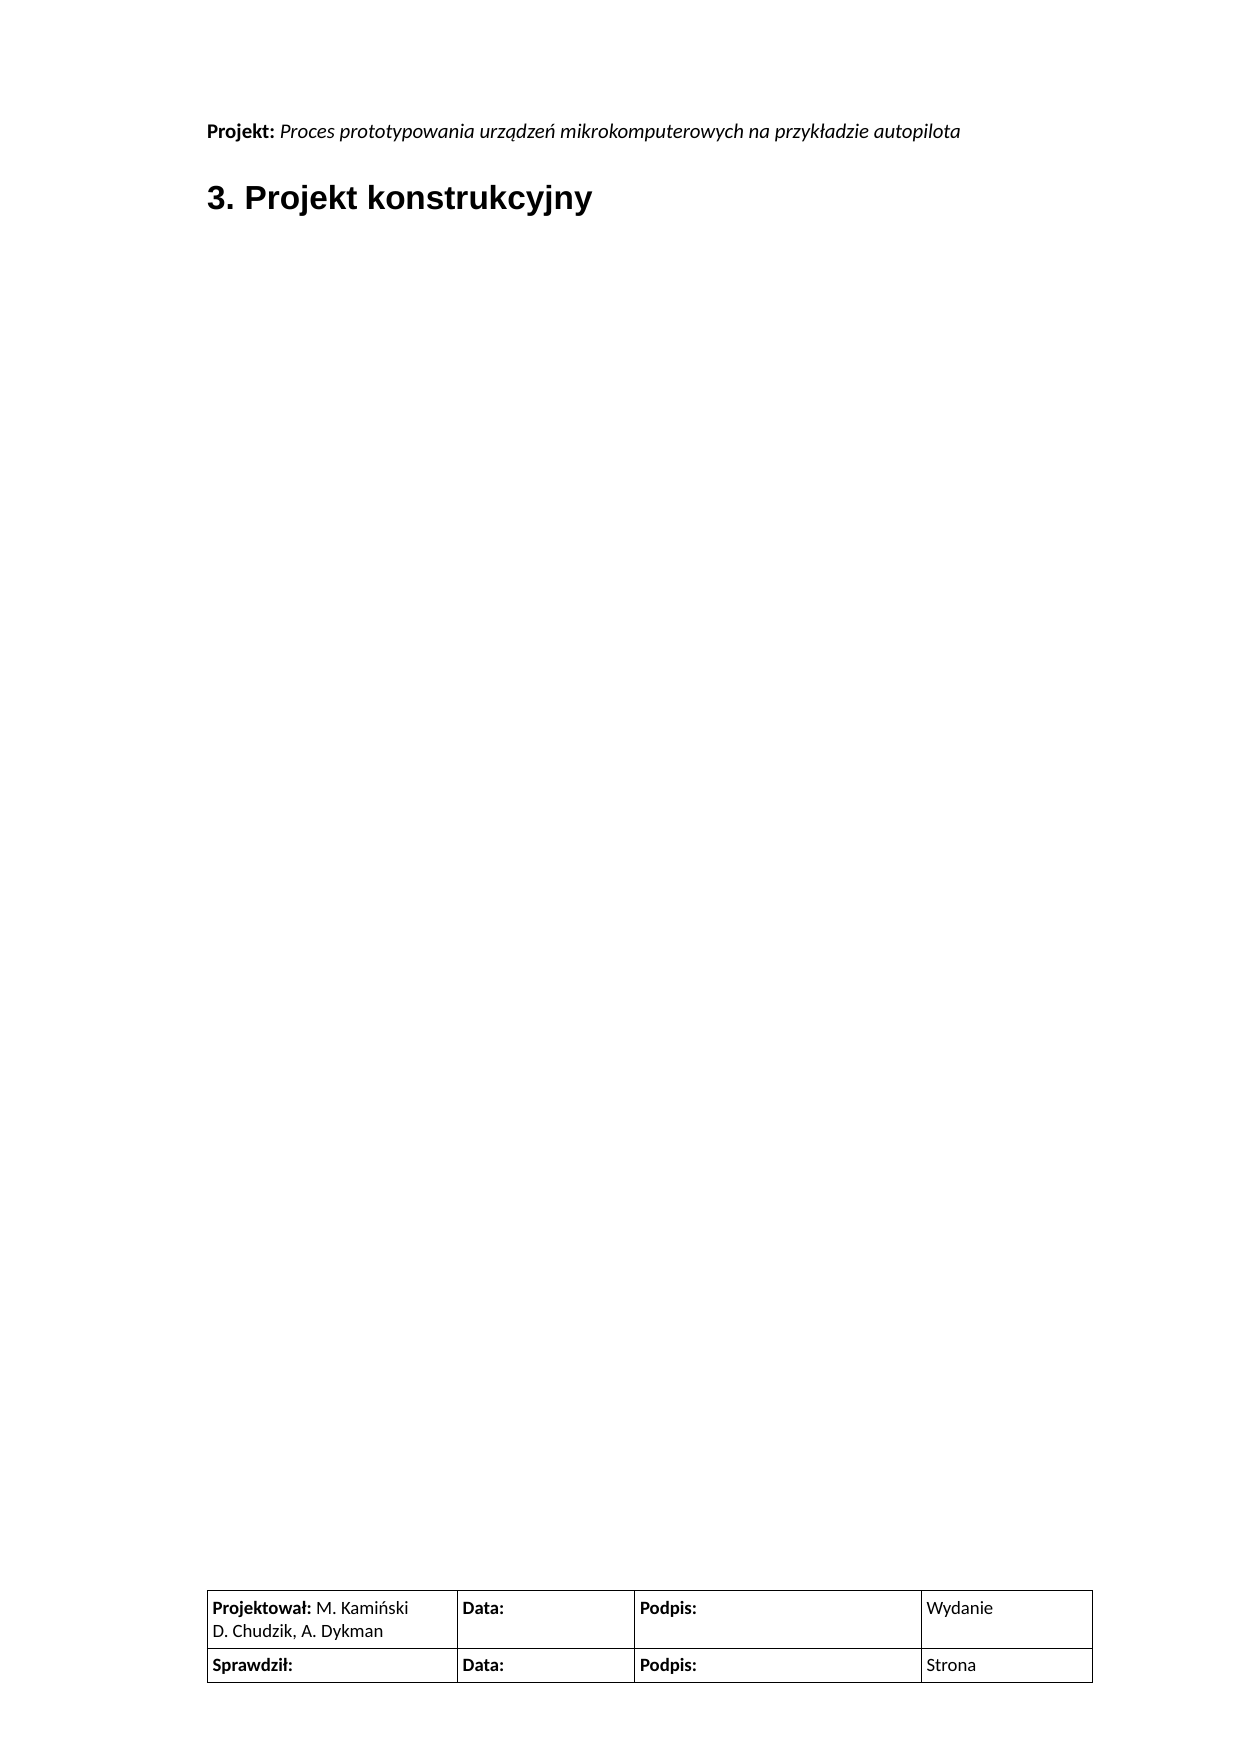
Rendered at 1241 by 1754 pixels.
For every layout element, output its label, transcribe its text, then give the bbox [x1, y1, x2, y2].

subtitle Projekt konstrukcyjny [207, 178, 1092, 216]
